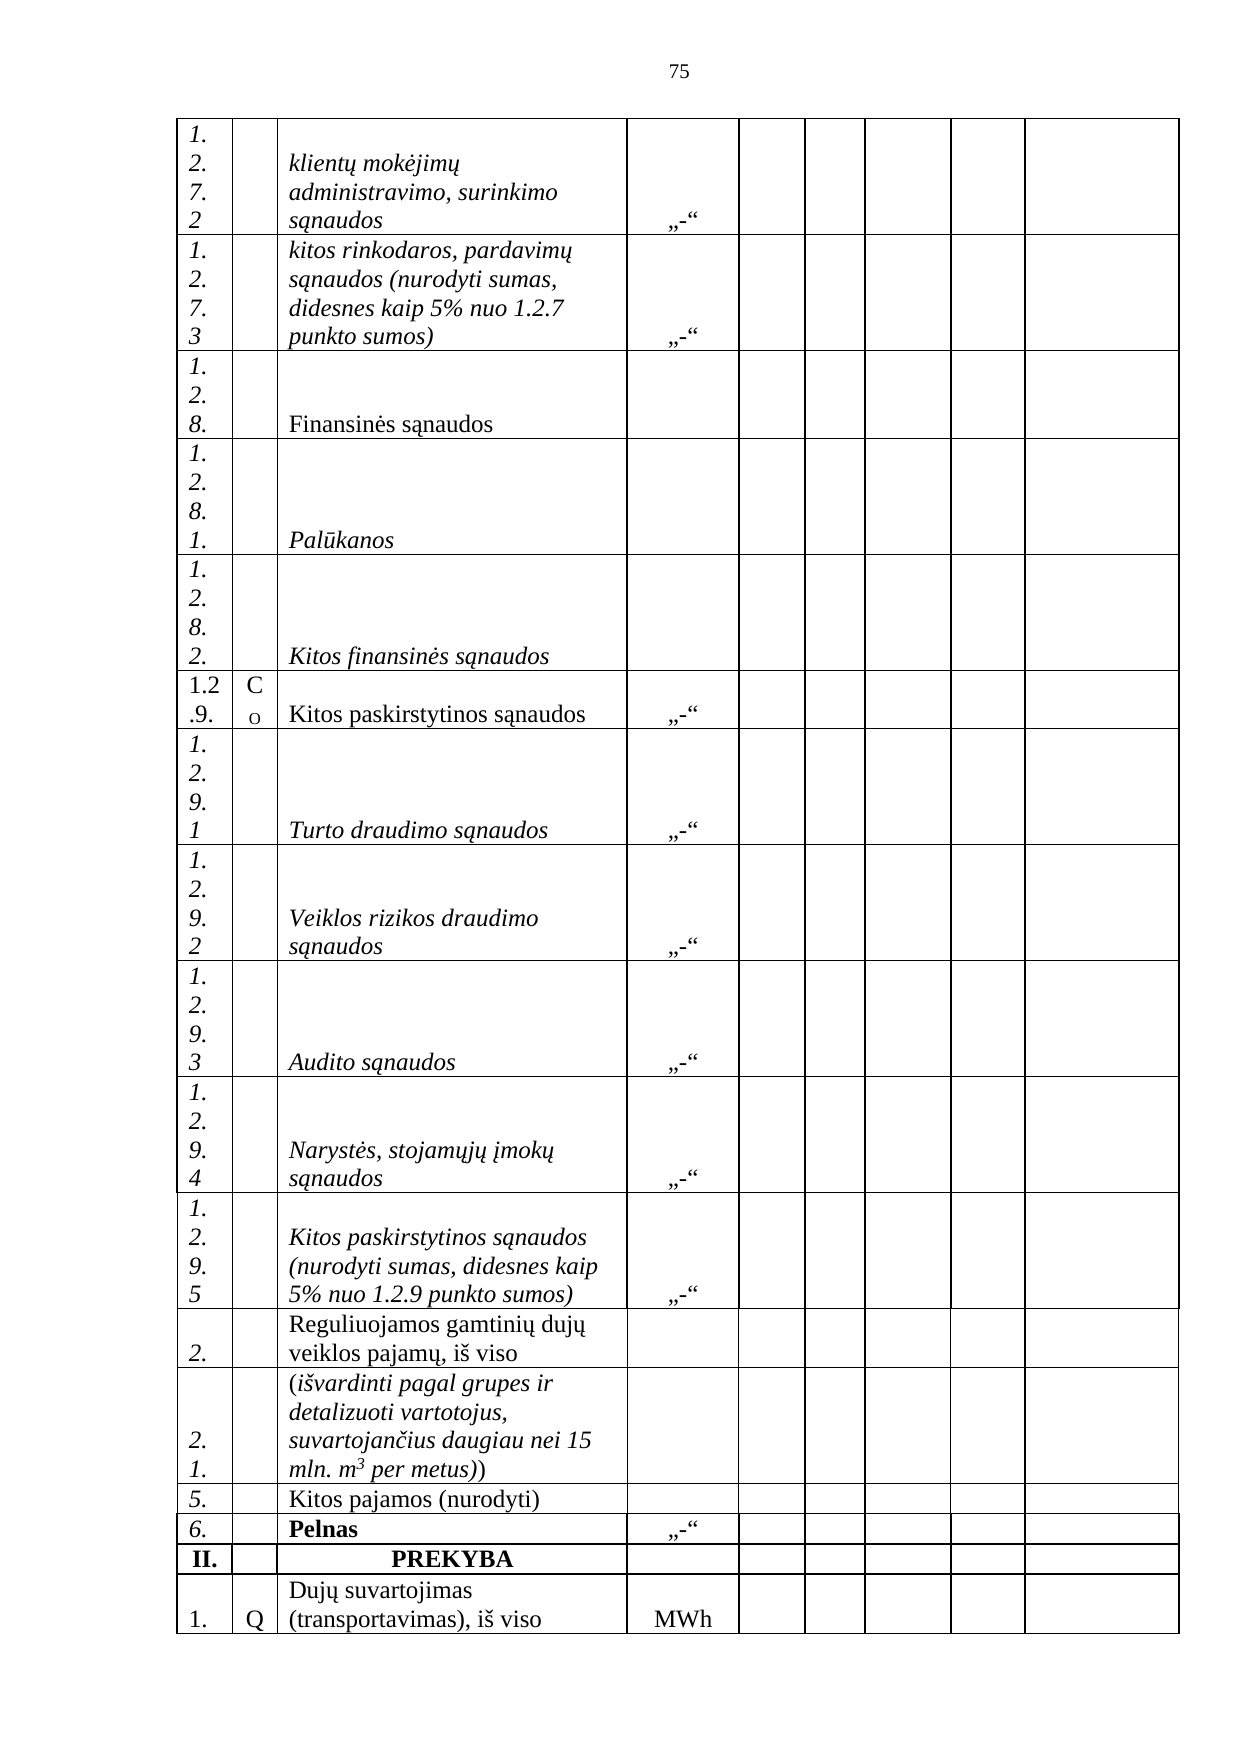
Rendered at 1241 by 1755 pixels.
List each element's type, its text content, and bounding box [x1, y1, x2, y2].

table_cell Narystės, stojamųjų įmokų sąnaudos [278, 1077, 626, 1192]
table_cell 1.2.9. [178, 671, 232, 728]
table_cell [740, 1193, 804, 1308]
table_cell 1.2.8. [178, 351, 232, 437]
table_cell [806, 555, 864, 669]
table_cell [952, 555, 1024, 669]
table_cell [866, 235, 950, 350]
table_cell [628, 1545, 738, 1573]
table_cell „-“ [628, 235, 738, 350]
table_cell „-“ [628, 1077, 738, 1192]
table_cell [233, 119, 277, 234]
table_cell Kitos paskirstytinos sąnaudos (nurodyti sumas, didesnes kaip 5% nuo 1.2.9 punkto sumos) [278, 1193, 626, 1308]
table_cell [1026, 235, 1178, 350]
table_cell [806, 1193, 864, 1308]
table_cell [952, 1575, 1024, 1633]
table_cell [806, 729, 864, 844]
table_cell „-“ [628, 1514, 738, 1542]
table_cell [806, 1484, 864, 1513]
table_cell klientų mokėjimų administravimo, surinkimo sąnaudos [278, 119, 626, 234]
table_cell [952, 1077, 1024, 1192]
table_cell [1026, 729, 1178, 844]
table_cell [806, 961, 864, 1076]
table_cell [1026, 671, 1178, 728]
table_cell [1026, 1575, 1178, 1633]
table_cell [1026, 1193, 1178, 1308]
table_cell [952, 119, 1024, 234]
table_cell [233, 1193, 277, 1308]
table_cell [952, 351, 1024, 437]
table_cell CO [233, 671, 277, 728]
table_cell „-“ [628, 729, 738, 844]
table_cell [739, 1368, 804, 1483]
table_cell [806, 845, 864, 960]
table_cell [866, 1484, 950, 1513]
table_cell 1.2.9.1 [178, 729, 232, 844]
table_cell [1026, 119, 1178, 234]
table_cell [866, 671, 950, 728]
table_cell [866, 1545, 950, 1573]
table_cell „-“ [628, 961, 738, 1076]
table_cell [740, 555, 804, 669]
table_cell [806, 671, 864, 728]
table_cell 1.2.9.2 [178, 845, 232, 960]
table_cell 5. [178, 1484, 232, 1513]
table_cell [740, 671, 804, 728]
table_cell [740, 961, 804, 1076]
table_cell Finansinės sąnaudos [278, 351, 626, 437]
table_cell [1026, 1484, 1178, 1513]
table_cell [806, 1545, 864, 1573]
table_cell [952, 671, 1024, 728]
table_cell [233, 1545, 276, 1573]
table_cell [740, 119, 804, 234]
table_cell [740, 235, 804, 350]
table_cell 1. [178, 1575, 232, 1633]
table_cell [233, 439, 277, 553]
table_cell [952, 1193, 1024, 1308]
table_cell [866, 555, 950, 669]
table_cell [628, 439, 738, 553]
table_cell 2.1. [178, 1368, 232, 1483]
table_cell [866, 1077, 950, 1192]
table_cell [866, 351, 950, 437]
table_cell [952, 439, 1024, 553]
table_cell [233, 961, 277, 1076]
table_cell [866, 1368, 950, 1483]
table_cell Pelnas [278, 1514, 626, 1542]
table_cell MWh [628, 1575, 738, 1633]
table_cell 2. [178, 1309, 232, 1367]
table_cell [1026, 1514, 1178, 1542]
table_cell [740, 351, 804, 437]
table_cell [951, 1484, 1024, 1513]
table_cell [806, 1077, 864, 1192]
table_cell [952, 845, 1024, 960]
table_cell [628, 1368, 738, 1483]
table_cell [233, 555, 277, 669]
table_cell Kitos pajamos (nurodyti) [278, 1484, 627, 1513]
table_cell [1026, 439, 1178, 553]
table_cell 1.2.8.2. [178, 555, 232, 669]
table_cell [739, 1484, 804, 1513]
table_cell [740, 845, 804, 960]
table_cell [740, 729, 804, 844]
table_cell 1.2.7.3 [178, 235, 232, 350]
table_cell [628, 1484, 738, 1513]
table_cell [806, 235, 864, 350]
table_cell [740, 1077, 804, 1192]
table_cell [628, 1309, 738, 1367]
table_cell 1.2.7.2 [178, 119, 232, 234]
table_cell [233, 1368, 277, 1483]
table_cell kitos rinkodaros, pardavimų sąnaudos (nurodyti sumas, didesnes kaip 5% nuo 1.2.7 punkto sumos) [278, 235, 626, 350]
table_cell [1026, 961, 1178, 1076]
table_cell [1026, 1368, 1178, 1483]
table_cell [628, 555, 738, 669]
table_cell Palūkanos [278, 439, 626, 553]
table_cell [806, 1368, 864, 1483]
table_cell [1026, 351, 1178, 437]
table_cell Q [233, 1575, 277, 1633]
table_cell Kitos paskirstytinos sąnaudos [278, 671, 626, 728]
table_cell [233, 351, 277, 437]
table_cell [233, 729, 277, 844]
table_cell [806, 1575, 864, 1633]
table_cell [952, 235, 1024, 350]
table_cell [233, 235, 277, 350]
table_cell [233, 845, 277, 960]
table_cell [952, 1545, 1024, 1573]
table_cell [628, 351, 738, 437]
table_cell II. [178, 1545, 231, 1573]
table_cell [233, 1309, 277, 1367]
table_cell 1.2.9.4 [178, 1077, 232, 1192]
table_cell [951, 1309, 1024, 1367]
table_cell 1.2.9.5 [178, 1193, 232, 1308]
table_cell „-“ [628, 119, 738, 234]
table_cell Audito sąnaudos [278, 961, 626, 1076]
table_cell Kitos finansinės sąnaudos [278, 555, 626, 669]
table_cell [806, 1309, 864, 1367]
table_cell [740, 439, 804, 553]
table_cell [233, 1484, 277, 1513]
table_cell [952, 729, 1024, 844]
table_cell [806, 439, 864, 553]
table_cell [866, 961, 950, 1076]
table_cell [806, 119, 864, 234]
table_cell [1026, 555, 1178, 669]
table_cell [1026, 1309, 1178, 1367]
table_cell 1.2.9.3 [178, 961, 232, 1076]
table_cell Dujų suvartojimas (transportavimas), iš viso [278, 1575, 626, 1633]
table_cell [866, 1514, 950, 1542]
table_cell [866, 845, 950, 960]
table_cell [866, 1575, 950, 1633]
table_cell PREKYBA [278, 1545, 626, 1573]
table_cell [1026, 1545, 1178, 1573]
table_cell [740, 1514, 804, 1542]
table_cell [806, 351, 864, 437]
table_cell [866, 729, 950, 844]
table_cell [951, 1368, 1024, 1483]
table_cell „-“ [628, 1193, 738, 1308]
table_cell [866, 1193, 950, 1308]
table_cell Reguliuojamos gamtinių dujų veiklos pajamų, iš viso [278, 1309, 627, 1367]
table_cell [952, 1514, 1024, 1542]
table_cell [233, 1077, 277, 1192]
table_cell [1026, 845, 1178, 960]
table_cell [866, 1309, 950, 1367]
table_cell (išvardinti pagal grupes ir detalizuoti vartotojus, suvartojančius daugiau nei 15 mln. m3 per metus)) [278, 1368, 627, 1483]
table_cell [866, 119, 950, 234]
table_cell „-“ [628, 845, 738, 960]
table_cell [739, 1309, 804, 1367]
table_cell Veiklos rizikos draudimo sąnaudos [278, 845, 626, 960]
table_cell [1026, 1077, 1178, 1192]
table_cell [866, 439, 950, 553]
table_cell Turto draudimo sąnaudos [278, 729, 626, 844]
table_cell „-“ [628, 671, 738, 728]
table_cell 1.2.8.1. [178, 439, 232, 553]
table_cell [740, 1545, 804, 1573]
table_cell [952, 961, 1024, 1076]
table_cell 6. [178, 1514, 232, 1542]
table_cell [233, 1514, 277, 1542]
table_cell [806, 1514, 864, 1542]
table_cell [740, 1575, 804, 1633]
